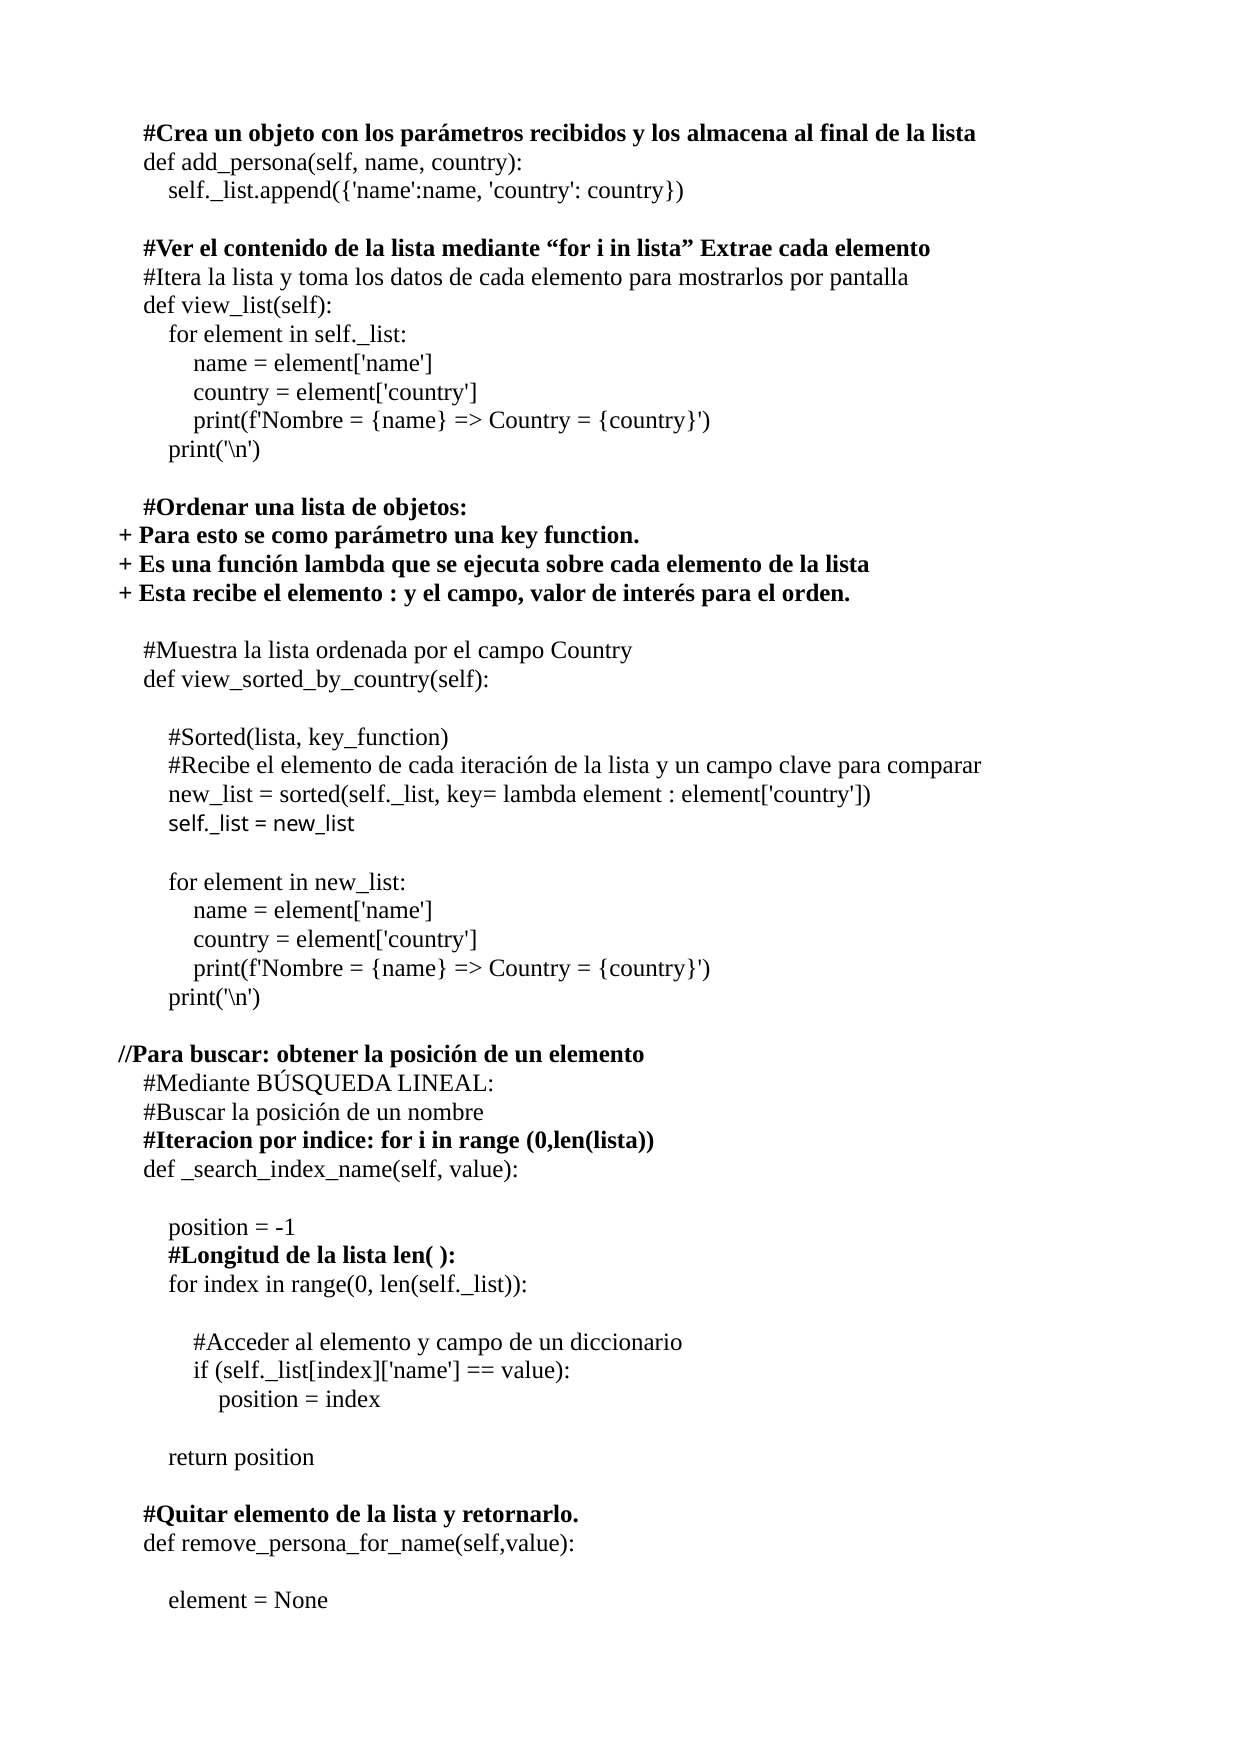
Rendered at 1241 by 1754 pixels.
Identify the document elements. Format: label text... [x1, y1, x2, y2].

text if (self._list[index]['name'] == value): [118, 1355, 1122, 1384]
text #Iteracion por indice: for i in range (0,len(lista)) [118, 1125, 1122, 1154]
text self._list = new_list [118, 808, 1122, 838]
text for element in self._list: [118, 319, 1122, 348]
text #Ordenar una lista de objetos: [118, 492, 1122, 521]
text country = element['country'] [118, 924, 1122, 953]
text position = -1 [118, 1212, 1122, 1240]
text def add_persona(self, name, country): [118, 147, 1122, 176]
text #Ver el contenido de la lista mediante “for i in lista” Extrae cada elemento [118, 233, 1122, 262]
text #Sorted(lista, key_function) [118, 722, 1122, 751]
text #Crea un objeto con los parámetros recibidos y los almacena al final de la lista [118, 118, 1122, 147]
text #Acceder al elemento y campo de un diccionario [118, 1327, 1122, 1355]
text #Itera la lista y toma los datos de cada elemento para mostrarlos por pantalla [118, 262, 1122, 291]
text name = element['name'] [118, 348, 1122, 377]
text def _search_index_name(self, value): [118, 1154, 1122, 1183]
text #Longitud de la lista len( ): [118, 1240, 1122, 1269]
text for element in new_list: [118, 867, 1122, 895]
text position = index [118, 1384, 1122, 1413]
text def view_list(self): [118, 291, 1122, 319]
text print('\n') [118, 982, 1122, 1010]
text + Esta recibe el elemento : y el campo, valor de interés para el orden. [118, 578, 1122, 607]
text for index in range(0, len(self._list)): [118, 1269, 1122, 1298]
text new_list = sorted(self._list, key= lambda element : element['country']) [118, 779, 1122, 808]
text #Quitar elemento de la lista y retornarlo. [118, 1499, 1122, 1528]
text + Para esto se como parámetro una key function. [118, 521, 1122, 549]
text def view_sorted_by_country(self): [118, 664, 1122, 693]
text #Muestra la lista ordenada por el campo Country [118, 636, 1122, 664]
text #Recibe el elemento de cada iteración de la lista y un campo clave para comparar [118, 751, 1122, 779]
text //Para buscar: obtener la posición de un elemento [118, 1039, 1122, 1068]
text self._list.append({'name':name, 'country': country}) [118, 176, 1122, 204]
text + Es una función lambda que se ejecuta sobre cada elemento de la lista [118, 549, 1122, 578]
text country = element['country'] [118, 377, 1122, 406]
text #Mediante BÚSQUEDA LINEAL: [118, 1068, 1122, 1097]
text #Buscar la posición de un nombre [118, 1097, 1122, 1125]
text print(f'Nombre = {name} => Country = {country}') [118, 953, 1122, 982]
text def remove_persona_for_name(self,value): [118, 1528, 1122, 1557]
text print('\n') [118, 434, 1122, 463]
text return position [118, 1442, 1122, 1470]
text element = None [118, 1585, 1122, 1614]
text name = element['name'] [118, 895, 1122, 924]
text print(f'Nombre = {name} => Country = {country}') [118, 406, 1122, 434]
